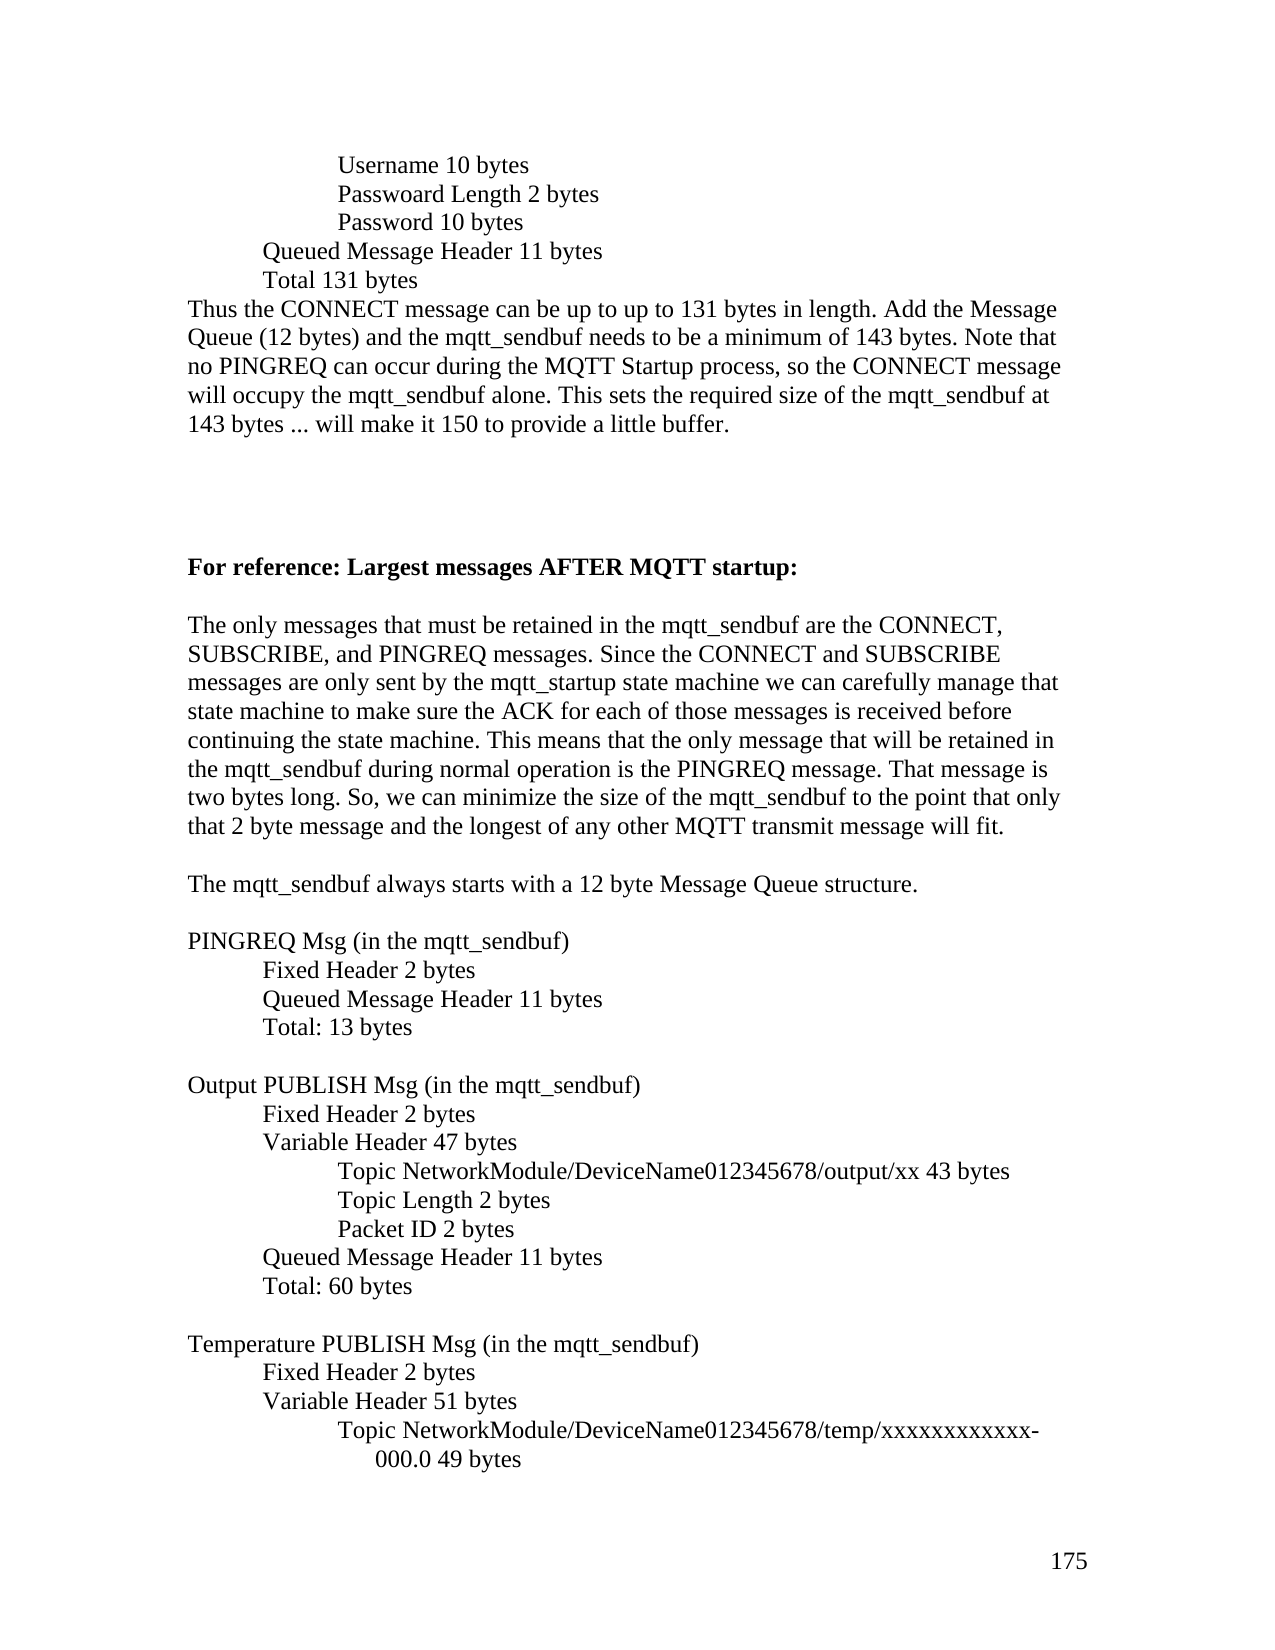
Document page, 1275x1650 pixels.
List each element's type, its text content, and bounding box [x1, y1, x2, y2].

text Total: 60 bytes [262, 1271, 1087, 1300]
text Password 10 bytes [337, 207, 1087, 236]
text Username 10 bytes [337, 150, 1087, 179]
text Queued Message Header 11 bytes [262, 1242, 1087, 1271]
text PINGREQ Msg (in the mqtt_sendbuf) [187, 926, 1087, 955]
text Output PUBLISH Msg (in the mqtt_sendbuf) [187, 1070, 1087, 1099]
text Fixed Header 2 bytes [262, 955, 1087, 984]
text Variable Header 51 bytes [262, 1386, 1087, 1415]
text Temperature PUBLISH Msg (in the mqtt_sendbuf) [187, 1329, 1087, 1357]
text Total 131 bytes [262, 265, 1087, 294]
text Fixed Header 2 bytes [262, 1099, 1087, 1127]
text Topic NetworkModule/DeviceName012345678/temp/xxxxxxxxxxxx-000.0 49 bytes [337, 1415, 1087, 1472]
text Packet ID 2 bytes [337, 1214, 1087, 1242]
text Fixed Header 2 bytes [262, 1357, 1087, 1386]
text Queued Message Header 11 bytes [262, 236, 1087, 265]
text Topic NetworkModule/DeviceName012345678/output/xx 43 bytes [337, 1156, 1087, 1185]
text Variable Header 47 bytes [262, 1127, 1087, 1156]
text Queued Message Header 11 bytes [262, 984, 1087, 1012]
text Thus the CONNECT message can be up to up to 131 bytes in length. Add the Message Queue (12 bytes) and the mqtt_sendbuf needs to be a minimum of 143 bytes. Note that no PINGREQ can occur during the MQTT Startup process, so the CONNECT message will occupy the mqtt_sendbuf alone. This sets the required size of the mqtt_sendbuf at 143 bytes ... will make it 150 to provide a little buffer. [187, 294, 1087, 437]
text Passwoard Length 2 bytes [337, 179, 1087, 207]
text Total: 13 bytes [262, 1012, 1087, 1041]
text Topic Length 2 bytes [337, 1185, 1087, 1214]
text The only messages that must be retained in the mqtt_sendbuf are the CONNECT, SUBSCRIBE, and PINGREQ messages. Since the CONNECT and SUBSCRIBE messages are only sent by the mqtt_startup state machine we can carefully manage that state machine to make sure the ACK for each of those messages is received before continuing the state machine. This means that the only message that will be retained in the mqtt_sendbuf during normal operation is the PINGREQ message. That message is two bytes long. So, we can minimize the size of the mqtt_sendbuf to the point that only that 2 byte message and the longest of any other MQTT transmit message will fit. [187, 610, 1087, 840]
text For reference: Largest messages AFTER MQTT startup: [187, 552, 1087, 581]
text The mqtt_sendbuf always starts with a 12 byte Message Queue structure. [187, 869, 1087, 897]
